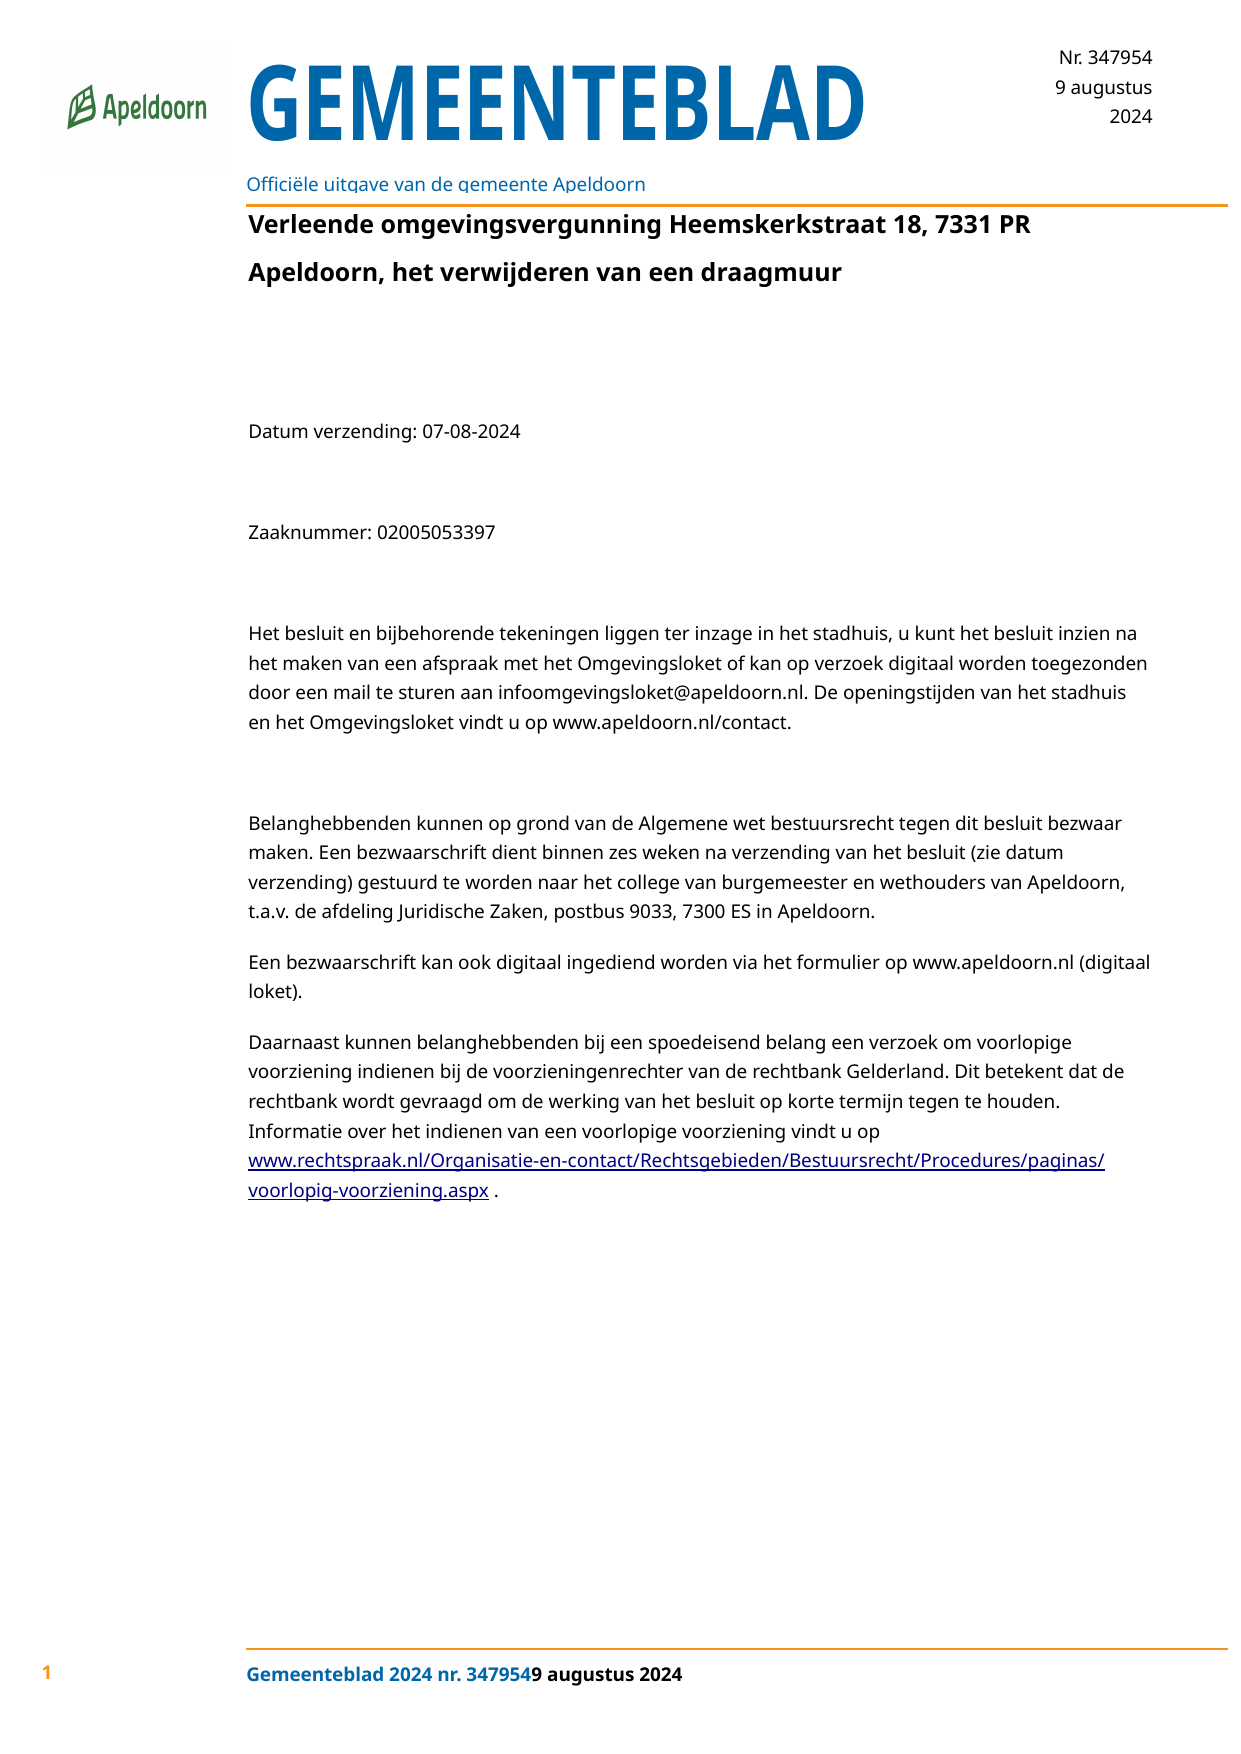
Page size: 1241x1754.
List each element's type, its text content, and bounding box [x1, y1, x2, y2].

text Verleende omgevingsvergunning Heemskerkstraat 18, 7331 PR Apeldoorn, het verwijderen van een draagmuur [248, 207, 1152, 288]
text Zaaknummer: 02005053397 [248, 519, 1152, 545]
text Daarnaast kunnen belanghebbenden bij een spoedeisend belang een verzoek om voorlopige voorziening indienen bij de voorzieningenrechter van de rechtbank Gelderland. Dit betekent dat de rechtbank wordt gevraagd om de werking van het besluit op korte termijn tegen te houden. Informatie over het indienen van een voorlopige voorziening vindt u op www.rechtspraak.nl/Organisatie-en-contact/Rechtsgebieden/Bestuursrecht/Procedures/paginas/voorlopig-voorziening.aspx . [248, 1029, 1152, 1203]
text Het besluit en bijbehorende tekeningen liggen ter inzage in het stadhuis, u kunt het besluit inzien na het maken van een afspraak met het Omgevingsloket of kan op verzoek digitaal worden toegezonden door een mail te sturen aan infoomgevingsloket@apeldoorn.nl. De openingstijden van het stadhuis en het Omgevingsloket vindt u op www.apeldoorn.nl/contact. [248, 620, 1152, 735]
text Belanghebbenden kunnen op grond van de Algemene wet bestuursrecht tegen dit besluit bezwaar maken. Een bezwaarschrift dient binnen zes weken na verzending van het besluit (zie datum verzending) gestuurd te worden naar het college van burgemeester en wethouders van Apeldoorn, t.a.v. de afdeling Juridische Zaken, postbus 9033, 7300 ES in Apeldoorn. [248, 810, 1152, 924]
text Datum verzending: 07-08-2024 [248, 419, 1152, 444]
picture [41, 47, 231, 172]
text Een bezwaarschrift kan ook digitaal ingediend worden via het formulier op www.apeldoorn.nl (digitaal loket). [248, 949, 1152, 1004]
